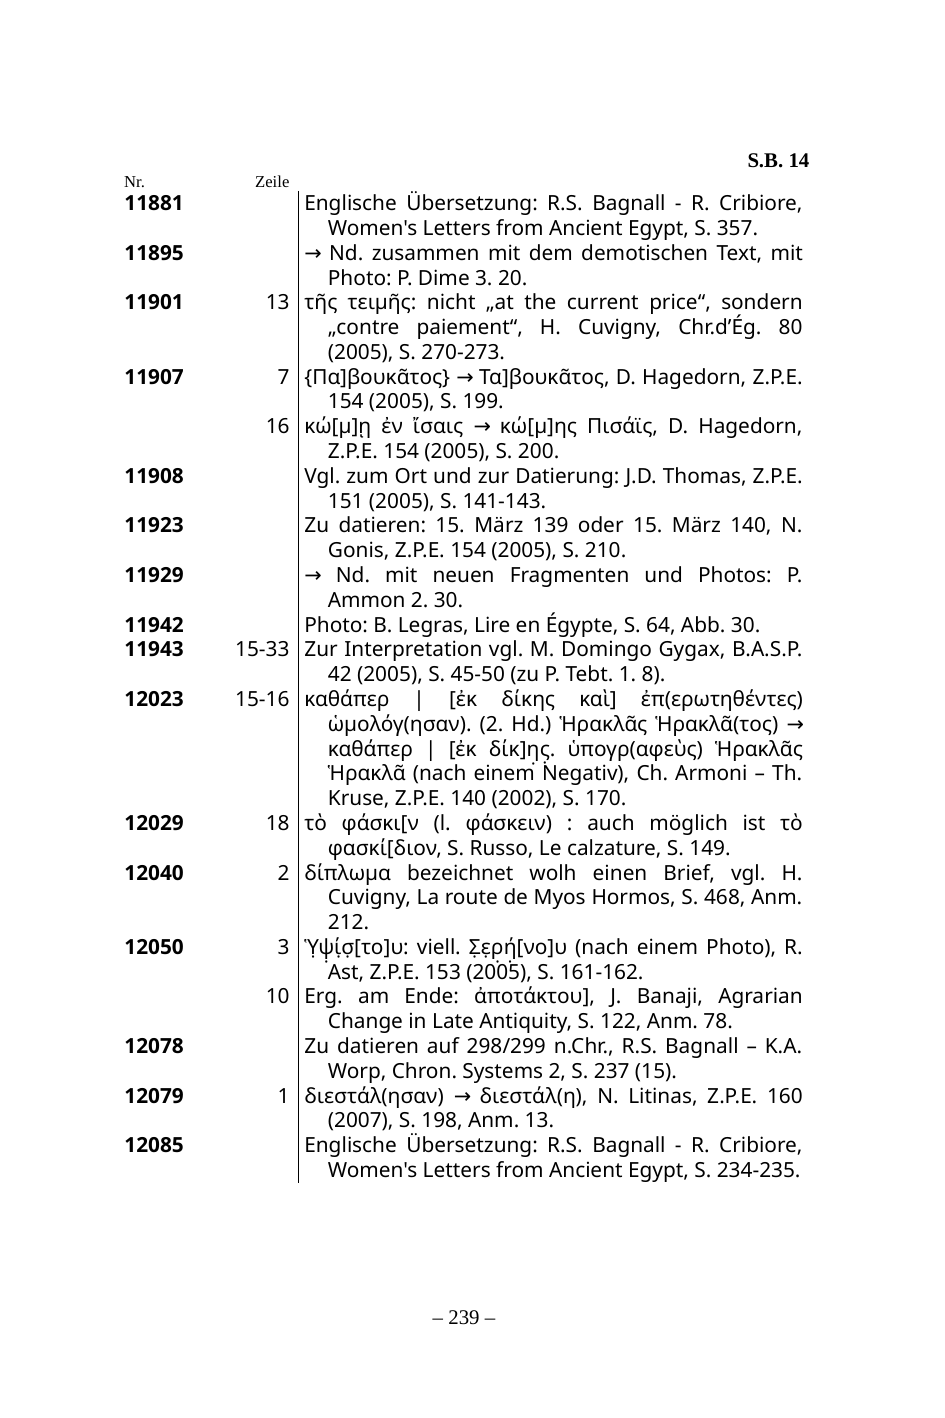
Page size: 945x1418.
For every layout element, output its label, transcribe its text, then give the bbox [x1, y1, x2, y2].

table_cell 11929 [118, 563, 298, 612]
table_cell Erg. am Ende: ἀποτάκτου], J. Banaji, Agrarian Change in Late Antiquity, S. 122, Anm. 78. [299, 984, 809, 1034]
table_cell 16 [207, 414, 298, 463]
table_cell 7 [207, 364, 298, 414]
table_cell 15-16 [207, 687, 298, 811]
table_cell 12023 [118, 687, 207, 811]
table_cell 2 [207, 860, 298, 934]
table_cell 10 [207, 984, 298, 1034]
table_cell Vgl. zum Ort und zur Datierung: J.D. Thomas, Z.P.E. 151 (2005), S. 141-143. [299, 464, 809, 513]
table_cell Ὑ̣ψ̣ί̣σ̣[το]υ: viell. Σ̣ε̣ρ̣ή̣[νο]υ (nach einem Photo), R. Ast, Z.P.E. 153 (2005), S. 161-162. [299, 935, 809, 984]
table_cell 12078 [118, 1034, 298, 1083]
table_cell → Nd. mit neuen Fragmenten und Photos: P. Ammon 2. 30. [299, 563, 809, 612]
table_cell 12085 [118, 1133, 298, 1182]
table_cell 12040 [118, 860, 207, 934]
table_cell καθάπερ | [ἐκ δίκης καὶ] ἐπ(ερωτηθέντες) ὡμολόγ(ησαν). (2. Hd.) Ἡρακλᾶς Ἡρακλᾶ(τος) → καθάπερ | [ἐκ δίκ]η̣ς̣. ὑπογρ(αφεὺς) Ἡρακλᾶς Ἡρακλᾶ (nach einem Negativ), Ch. Armoni – Th. Kruse, Z.P.E. 140 (2002), S. 170. [299, 687, 809, 811]
table_cell Zur Interpretation vgl. M. Domingo Gygax, B.A.S.P. 42 (2005), S. 45-50 (zu P. Tebt. 1. 8). [299, 637, 809, 687]
table_cell 11943 [118, 637, 207, 687]
table_cell 11901 [118, 290, 207, 364]
table_cell 11942 [118, 612, 298, 637]
table_cell 12050 [118, 935, 207, 984]
table_cell 15-33 [207, 637, 298, 687]
table_cell 18 [207, 811, 298, 860]
table_cell διεστάλ(ησαν) → διεστάλ(η), N. Litinas, Z.P.E. 160 (2007), S. 198, Anm. 13. [299, 1083, 809, 1133]
table_cell {Πα]βουκᾶτος} → Τα]βουκᾶτος, D. Hagedorn, Z.P.E. 154 (2005), S. 199. [299, 364, 809, 414]
table_cell 12079 [118, 1083, 207, 1133]
table_cell 13 [207, 290, 298, 364]
table_cell 11895 [118, 240, 298, 290]
table_cell τῆς τειμῆς: nicht „at the current price“, sondern „contre paiement“, H. Cuvigny, Chr.d’Ég. 80 (2005), S. 270-273. [299, 290, 809, 364]
table_cell [118, 414, 207, 463]
table_cell 3 [207, 935, 298, 984]
table_cell [118, 984, 207, 1034]
table_cell δίπλωμα bezeichnet wolh einen Brief, vgl. H. Cuvigny, La route de Myos Hormos, S. 468, Anm. 212. [299, 860, 809, 934]
table_cell 11908 [118, 464, 298, 513]
table_cell 12029 [118, 811, 207, 860]
table_cell Zu datieren auf 298/299 n.Chr., R.S. Bagnall – K.A. Worp, Chron. Systems 2, S. 237 (15). [299, 1034, 809, 1083]
table_cell 11881 [118, 191, 298, 240]
table_cell → Nd. zusammen mit dem demotischen Text, mit Photo: P. Dime 3. 20. [299, 240, 809, 290]
table_cell Photo: B. Legras, Lire en Égypte, S. 64, Abb. 30. [299, 612, 809, 637]
table_cell 1 [207, 1083, 298, 1133]
table_cell τὸ φάσκι[ν (l. φάσκειν) : auch möglich ist τὸ φασκί[διον, S. Russo, Le calzature, S. 149. [299, 811, 809, 860]
table_cell Englische Übersetzung: R.S. Bagnall - R. Cribiore, Women's Letters from Ancient Egypt, S. 357. [299, 191, 809, 240]
table_cell Zu datieren: 15. März 139 oder 15. März 140, N. Gonis, Z.P.E. 154 (2005), S. 210. [299, 513, 809, 563]
table_cell κώ[μ]ῃ ἐν ἴσαις → κώ[μ]ης Πισάϊς, D. Hagedorn, Z.P.E. 154 (2005), S. 200. [299, 414, 809, 463]
table_cell Englische Übersetzung: R.S. Bagnall - R. Cribiore, Women's Letters from Ancient Egypt, S. 234-235. [299, 1133, 809, 1182]
table_cell 11923 [118, 513, 298, 563]
table_cell 11907 [118, 364, 207, 414]
